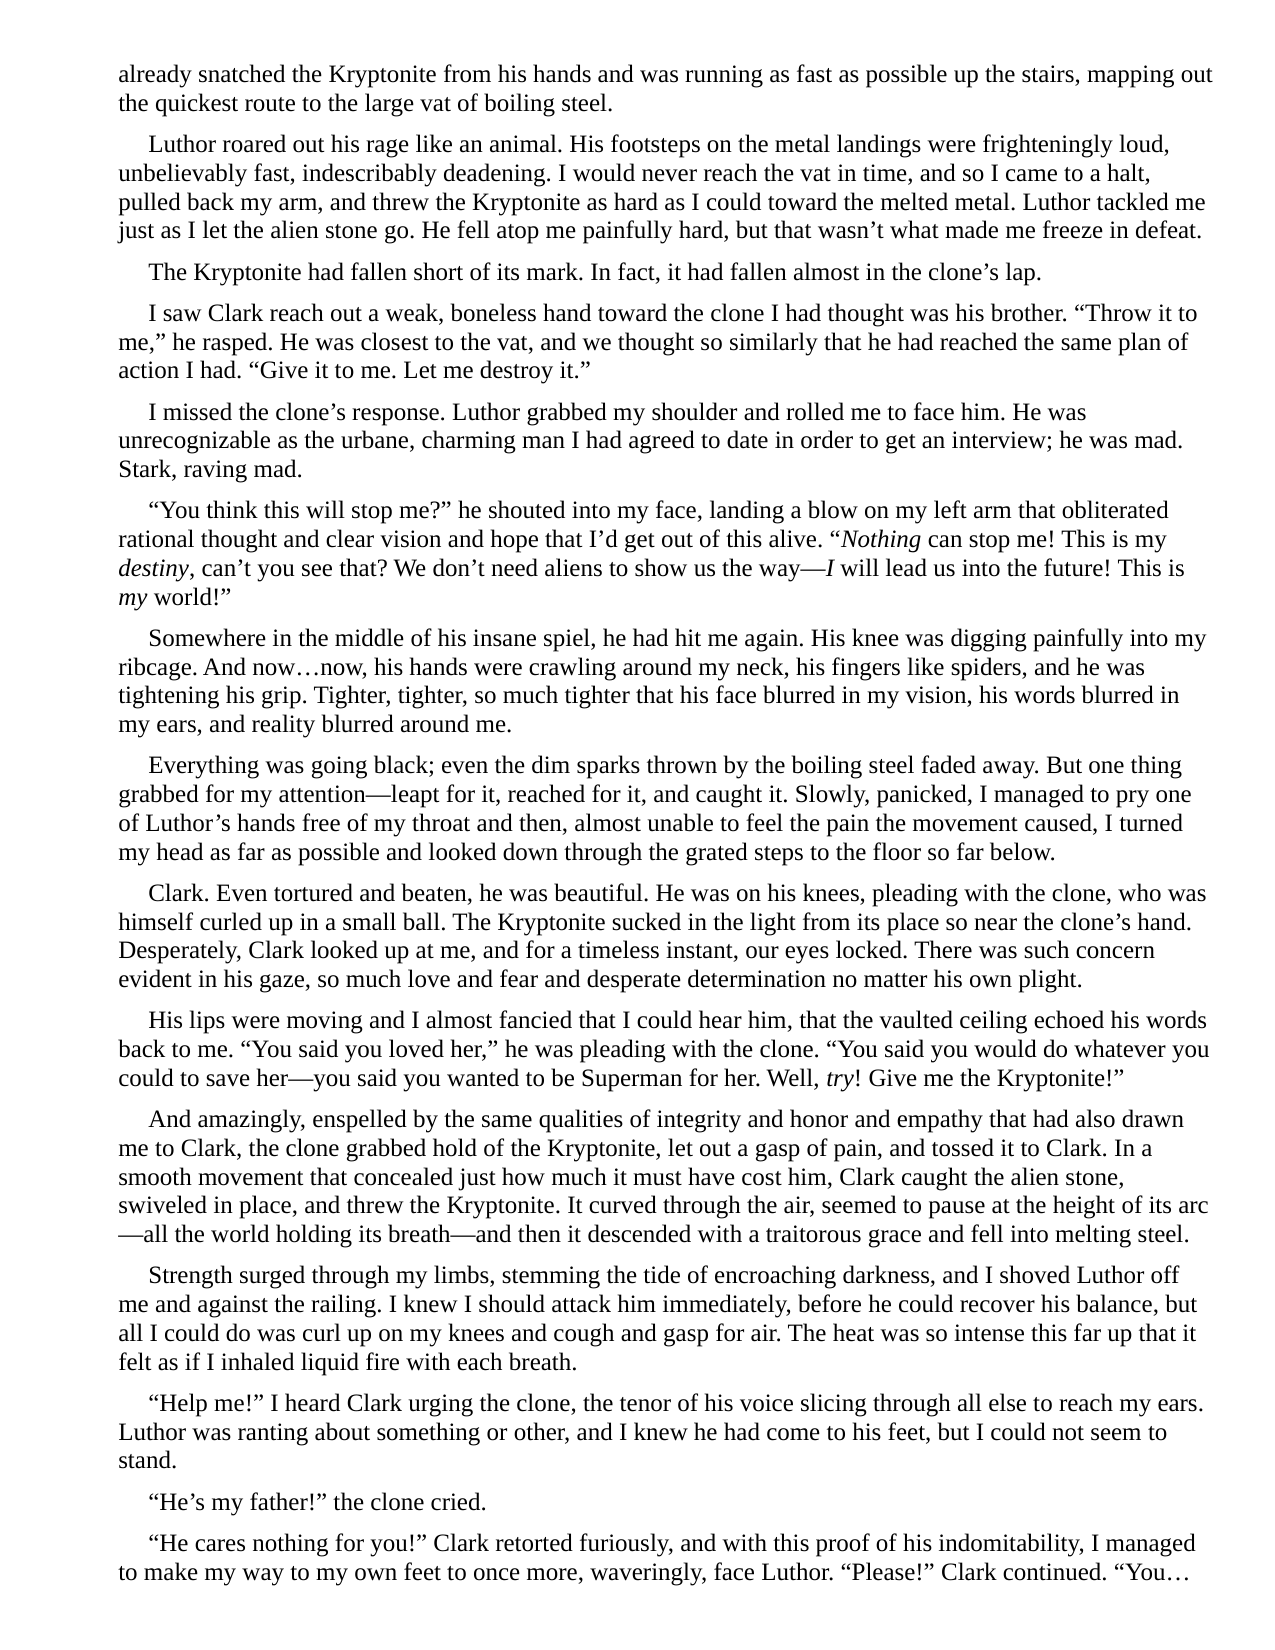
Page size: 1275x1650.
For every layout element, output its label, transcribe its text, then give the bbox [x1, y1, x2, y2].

text Clark. Even tortured and beaten, he was beautiful. He was on his knees, pleading with the clone, who was himself curled up in a small ball. The Kryptonite sucked in the light from its place so near the clone’s hand. Desperately, Clark looked up at me, and for a timeless instant, our eyes locked. There was such concern evident in his gaze, so much love and fear and desperate determination no matter his own plight. [118, 878, 1216, 993]
text The Kryptonite had fallen short of its mark. In fact, it had fallen almost in the clone’s lap. [118, 257, 1216, 285]
text His lips were moving and I almost fancied that I could hear him, that the vaulted ceiling echoed his words back to me. “You said you loved her,” he was pleading with the clone. “You said you would do whatever you could to save her—you said you wanted to be Superman for her. Well, try! Give me the Kryptonite!” [118, 1005, 1216, 1092]
text “You think this will stop me?” he shouted into my face, landing a blow on my left arm that obliterated rational thought and clear vision and hope that I’d get out of this alive. “Nothing can stop me! This is my destiny, can’t you see that? We don’t need aliens to show us the way—I will lead us into the future! This is my world!” [118, 495, 1216, 610]
text I missed the clone’s response. Luthor grabbed my shoulder and rolled me to face him. He was unrecognizable as the urbane, charming man I had agreed to date in order to get an interview; he was mad. Stark, raving mad. [118, 397, 1216, 483]
text I saw Clark reach out a weak, boneless hand toward the clone I had thought was his brother. “Throw it to me,” he rasped. He was closest to the vat, and we thought so similarly that he had reached the same plan of action I had. “Give it to me. Let me destroy it.” [118, 298, 1216, 384]
text already snatched the Kryptonite from his hands and was running as fast as possible up the stairs, mapping out the quickest route to the large vat of boiling steel. [118, 59, 1216, 117]
text “He cares nothing for you!” Clark retorted furiously, and with this proof of his indomitability, I managed to make my way to my own feet to once more, waveringly, face Luthor. “Please!” Clark continued. “You… [118, 1528, 1216, 1585]
text “Help me!” I heard Clark urging the clone, the tenor of his voice slicing through all else to reach my ears. Luthor was ranting about something or other, and I knew he had come to his feet, but I could not seem to stand. [118, 1388, 1216, 1474]
text “He’s my father!” the clone cried. [118, 1487, 1216, 1515]
text Strength surged through my limbs, stemming the tide of encroaching darkness, and I shoved Luthor off me and against the railing. I knew I should attack him immediately, before he could recover his balance, but all I could do was curl up on my knees and cough and gasp for air. The heat was so intense this far up that it felt as if I inhaled liquid fire with each breath. [118, 1260, 1216, 1375]
text Luthor roared out his rage like an animal. His footsteps on the metal landings were frighteningly loud, unbelievably fast, indescribably deadening. I would never reach the vat in time, and so I came to a halt, pulled back my arm, and threw the Kryptonite as hard as I could toward the melted metal. Luthor tackled me just as I let the alien stone go. He fell atop me painfully hard, but that wasn’t what made me freeze in defeat. [118, 129, 1216, 244]
text And amazingly, enspelled by the same qualities of integrity and honor and empathy that had also drawn me to Clark, the clone grabbed hold of the Kryptonite, let out a gasp of pain, and tossed it to Clark. In a smooth movement that concealed just how much it must have cost him, Clark caught the alien stone, swiveled in place, and threw the Kryptonite. It curved through the air, seemed to pause at the height of its arc—all the world holding its breath—and then it descended with a traitorous grace and fell into melting steel. [118, 1104, 1216, 1248]
text Somewhere in the middle of his insane spiel, he had hit me again. His knee was digging painfully into my ribcage. And now…now, his hands were crawling around my neck, his fingers like spiders, and he was tightening his grip. Tighter, tighter, so much tighter that his face blurred in my vision, his words blurred in my ears, and reality blurred around me. [118, 623, 1216, 738]
text Everything was going black; even the dim sparks thrown by the boiling steel faded away. But one thing grabbed for my attention—leapt for it, reached for it, and caught it. Slowly, panicked, I managed to pry one of Luthor’s hands free of my throat and then, almost unable to feel the pain the movement caused, I turned my head as far as possible and looked down through the grated steps to the floor so far below. [118, 750, 1216, 865]
